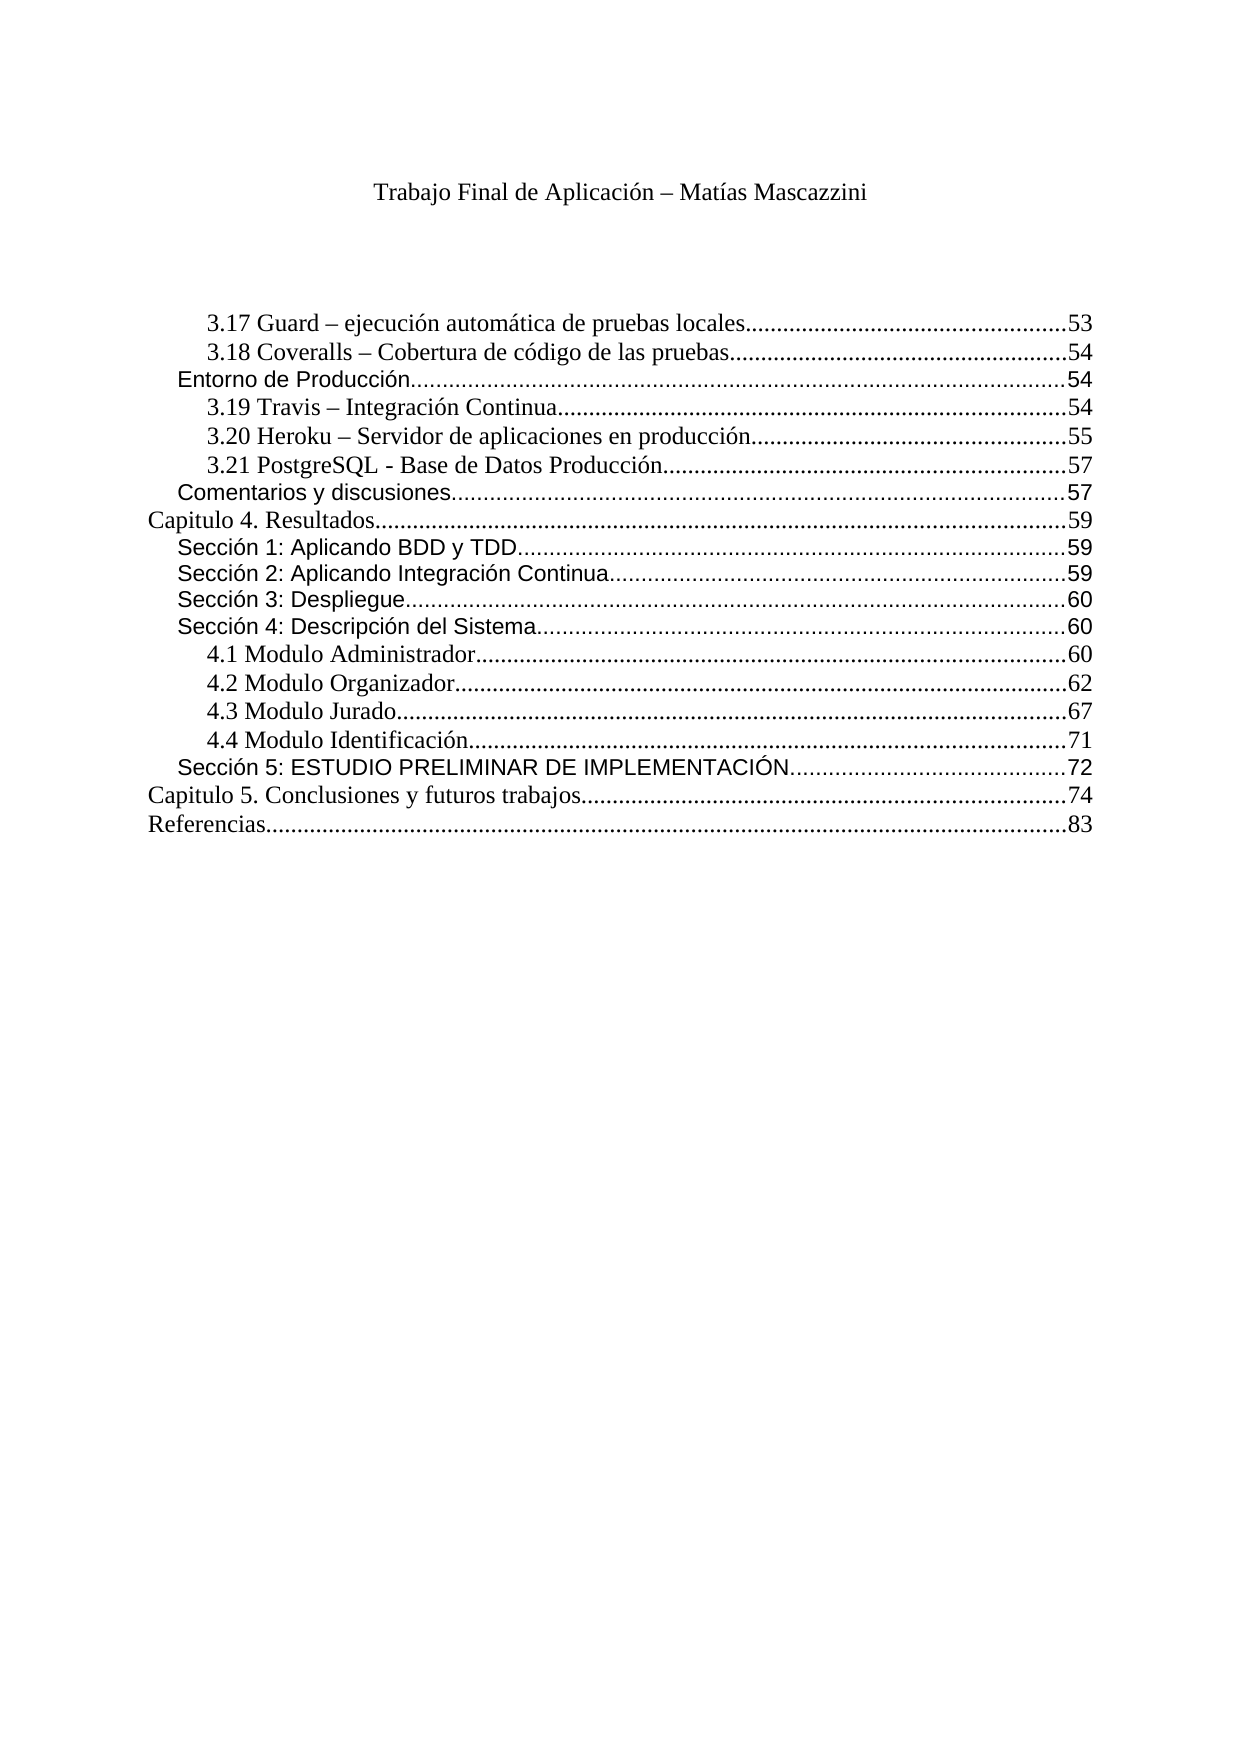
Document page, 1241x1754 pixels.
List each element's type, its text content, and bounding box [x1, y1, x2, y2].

text 3.20 Heroku – Servidor de aplicaciones en producción. 55 [207, 421, 1093, 450]
text 3.19 Travis – Integración Continua. 54 [207, 392, 1093, 421]
text Entorno de Producción 54 [177, 366, 1093, 392]
text Sección 5: ESTUDIO PRELIMINAR DE IMPLEMENTACIÓN. 72 [177, 754, 1093, 780]
text 4.4 Modulo Identificación. 71 [207, 725, 1093, 754]
text Sección 4: Descripción del Sistema. 60 [177, 613, 1093, 639]
text 3.21 PostgreSQL - Base de Datos Producción. 57 [207, 450, 1093, 478]
text Referencias 83 [148, 809, 1093, 838]
text Comentarios y discusiones. 57 [177, 478, 1093, 505]
text Sección 1: Aplicando BDD y TDD. 59 [177, 533, 1093, 560]
text Capitulo 5. Conclusiones y futuros trabajos 74 [148, 780, 1093, 809]
text 4.1 Modulo Administrador. 60 [207, 639, 1093, 668]
text 4.2 Modulo Organizador. 62 [207, 668, 1093, 696]
text 4.3 Modulo Jurado. 67 [207, 696, 1093, 725]
text 3.18 Coveralls – Cobertura de código de las pruebas. 54 [207, 337, 1093, 366]
text Sección 3: Despliegue. 60 [177, 586, 1093, 613]
text 3.17 Guard – ejecución automática de pruebas locales. 53 [207, 308, 1093, 337]
text Sección 2: Aplicando Integración Continua. 59 [177, 560, 1093, 586]
text Capitulo 4. Resultados 59 [148, 505, 1093, 533]
